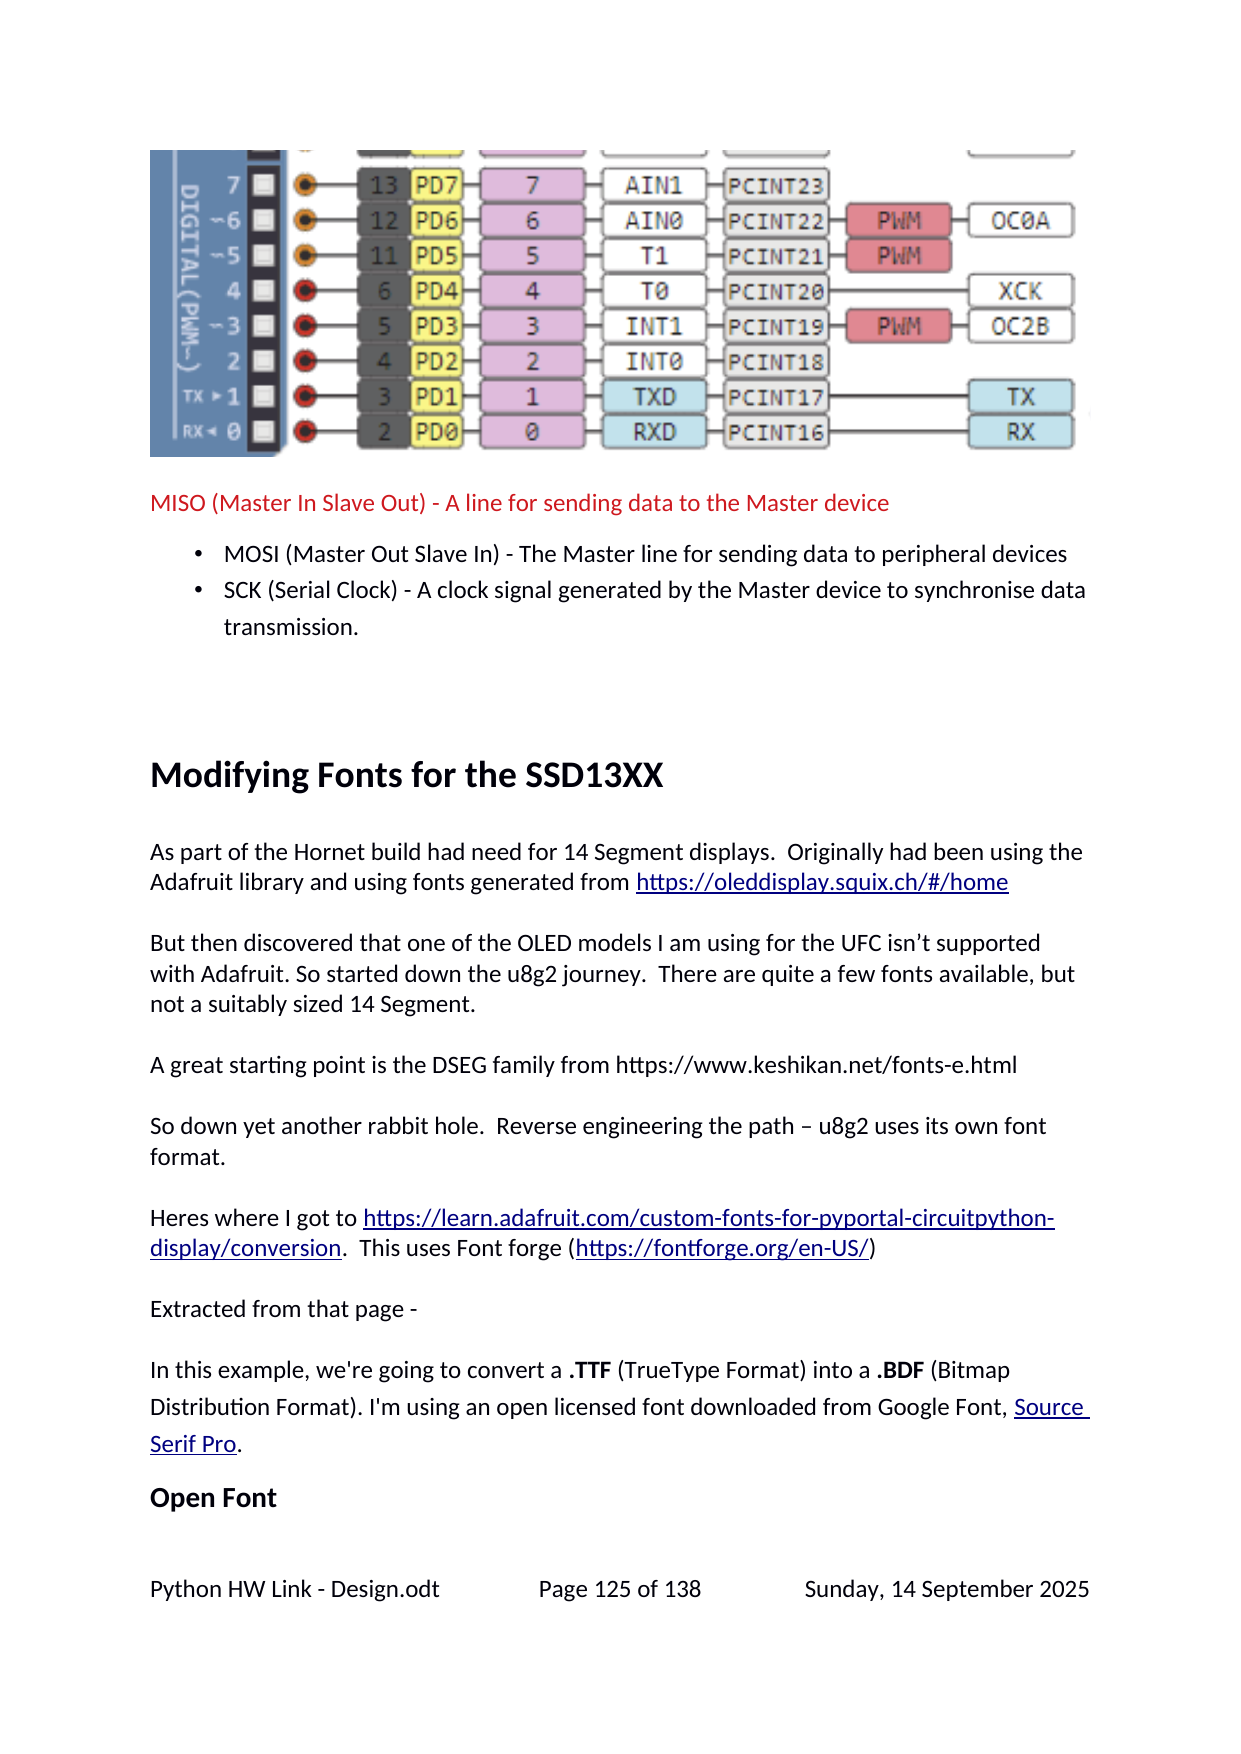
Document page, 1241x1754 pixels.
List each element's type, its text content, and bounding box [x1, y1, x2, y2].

list SCK (Serial Clock) - A clock signal generated by the Master device to synchronise data transmission. [194, 575, 1090, 642]
text So down yet another rabbit hole. Reverse engineering the path – u8g2 uses its own font format. [150, 1110, 1090, 1171]
text But then discovered that one of the OLED models I am using for the UFC isn’t supported with Adafruit. So started down the u8g2 journey. There are quite a few fonts available, but not a suitably sized 14 Segment. [150, 927, 1090, 1019]
text Extracted from that page - [150, 1293, 1090, 1324]
text MISO (Master In Slave Out) - A line for sending data to the Master device [150, 487, 1090, 517]
text In this example, we're going to convert a .TTF (TrueType Format) into a .BDF (Bitmap Distribution Format). I'm using an open licensed font downloaded from Google Font, Source Serif Pro. [150, 1354, 1090, 1458]
list MOSI (Master Out Slave In) - The Master line for sending data to peripheral devices [194, 538, 1090, 569]
text Open Font [150, 1479, 1090, 1514]
text A great starting point is the DSEG family from https://www.keshikan.net/fonts-e.html [150, 1049, 1090, 1080]
picture [150, 150, 1091, 457]
text As part of the Hornet build had need for 14 Segment displays. Originally had been using the Adafruit library and using fonts generated from https://oleddisplay.squix.ch/#/home [150, 836, 1090, 897]
subtitle Modifying Fonts for the SSD13XX [150, 751, 1090, 797]
text Heres where I got to https://learn.adafruit.com/custom-fonts-for-pyportal-circuitpython-display/conversion. This uses Font forge (https://fontforge.org/en-US/) [150, 1202, 1090, 1263]
